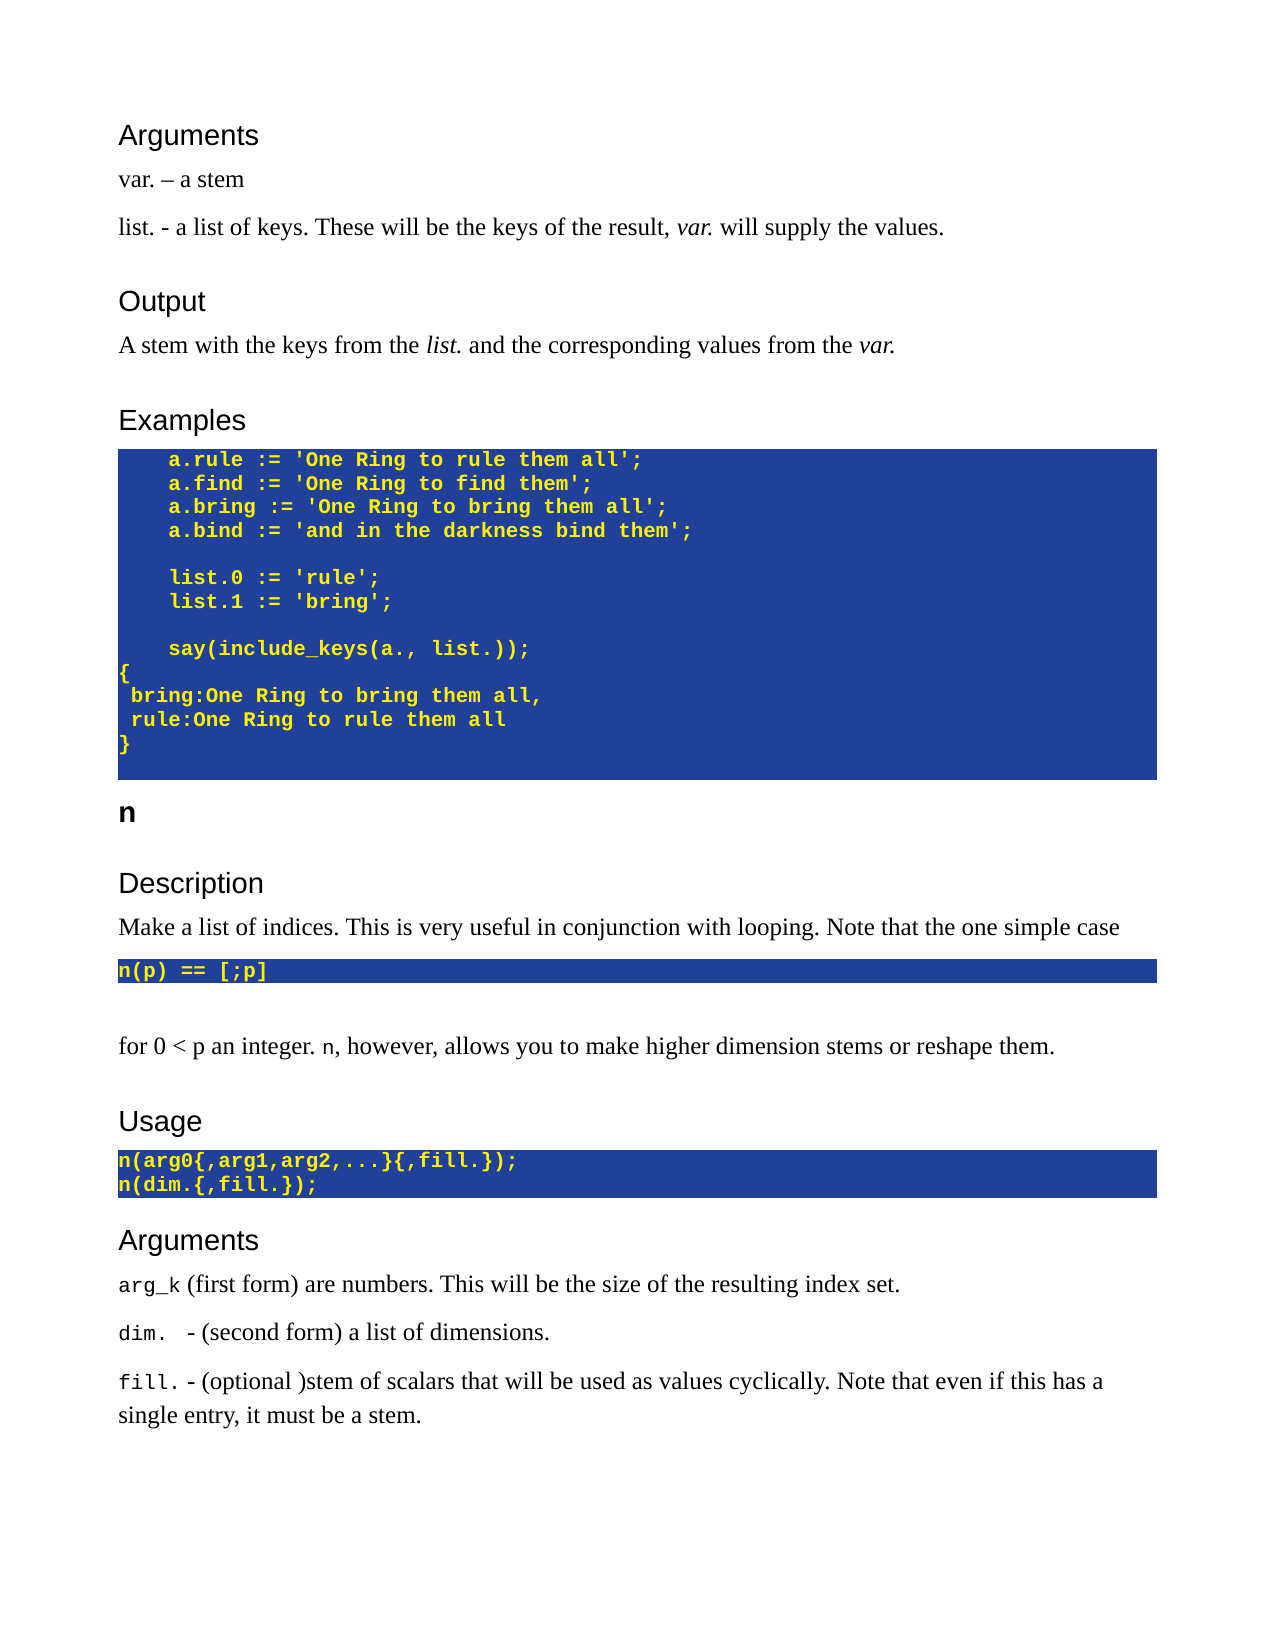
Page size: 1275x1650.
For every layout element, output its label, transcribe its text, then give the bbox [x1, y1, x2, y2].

text a.find := 'One Ring to find them'; [118, 473, 1157, 496]
text Make a list of indices. This is very useful in conjunction with looping. Note that the one simple case [118, 912, 1157, 941]
text list.0 := 'rule'; [118, 567, 1157, 591]
text n(p) == [;p] [118, 959, 1157, 983]
text n(arg0{,arg1,arg2,...}{,fill.}); [118, 1150, 1157, 1174]
subtitle Output [118, 284, 1157, 318]
subtitle Arguments [118, 118, 1157, 152]
subtitle n [118, 795, 1157, 828]
text a.rule := 'One Ring to rule them all'; [118, 449, 1157, 473]
text rule:One Ring to rule them all [118, 709, 1157, 733]
text arg_k (first form) are numbers. This will be the size of the resulting index set. [118, 1269, 1157, 1298]
text for 0 < p an integer. n, however, allows you to make higher dimension stems or reshape them. [118, 1031, 1157, 1060]
text fill. - (optional )stem of scalars that will be used as values cyclically. Note that even if this has a single entry, it must be a stem. [118, 1366, 1157, 1428]
text list.1 := 'bring'; [118, 591, 1157, 614]
text a.bind := 'and in the darkness bind them'; [118, 520, 1157, 544]
text list. - a list of keys. These will be the keys of the result, var. will supply the values. [118, 212, 1157, 241]
subtitle Description [118, 866, 1157, 899]
subtitle Examples [118, 403, 1157, 437]
text bring:One Ring to bring them all, [118, 686, 1157, 709]
text dim. - (second form) a list of dimensions. [118, 1317, 1157, 1347]
subtitle Arguments [118, 1223, 1157, 1256]
text var. – a stem [118, 164, 1157, 193]
text } [118, 733, 1157, 756]
subtitle Usage [118, 1104, 1157, 1138]
text say(include_keys(a., list.)); [118, 638, 1157, 662]
text n(dim.{,fill.}); [118, 1174, 1157, 1198]
text A stem with the keys from the list. and the corresponding values from the var. [118, 330, 1157, 359]
text a.bring := 'One Ring to bring them all'; [118, 496, 1157, 520]
text { [118, 662, 1157, 686]
